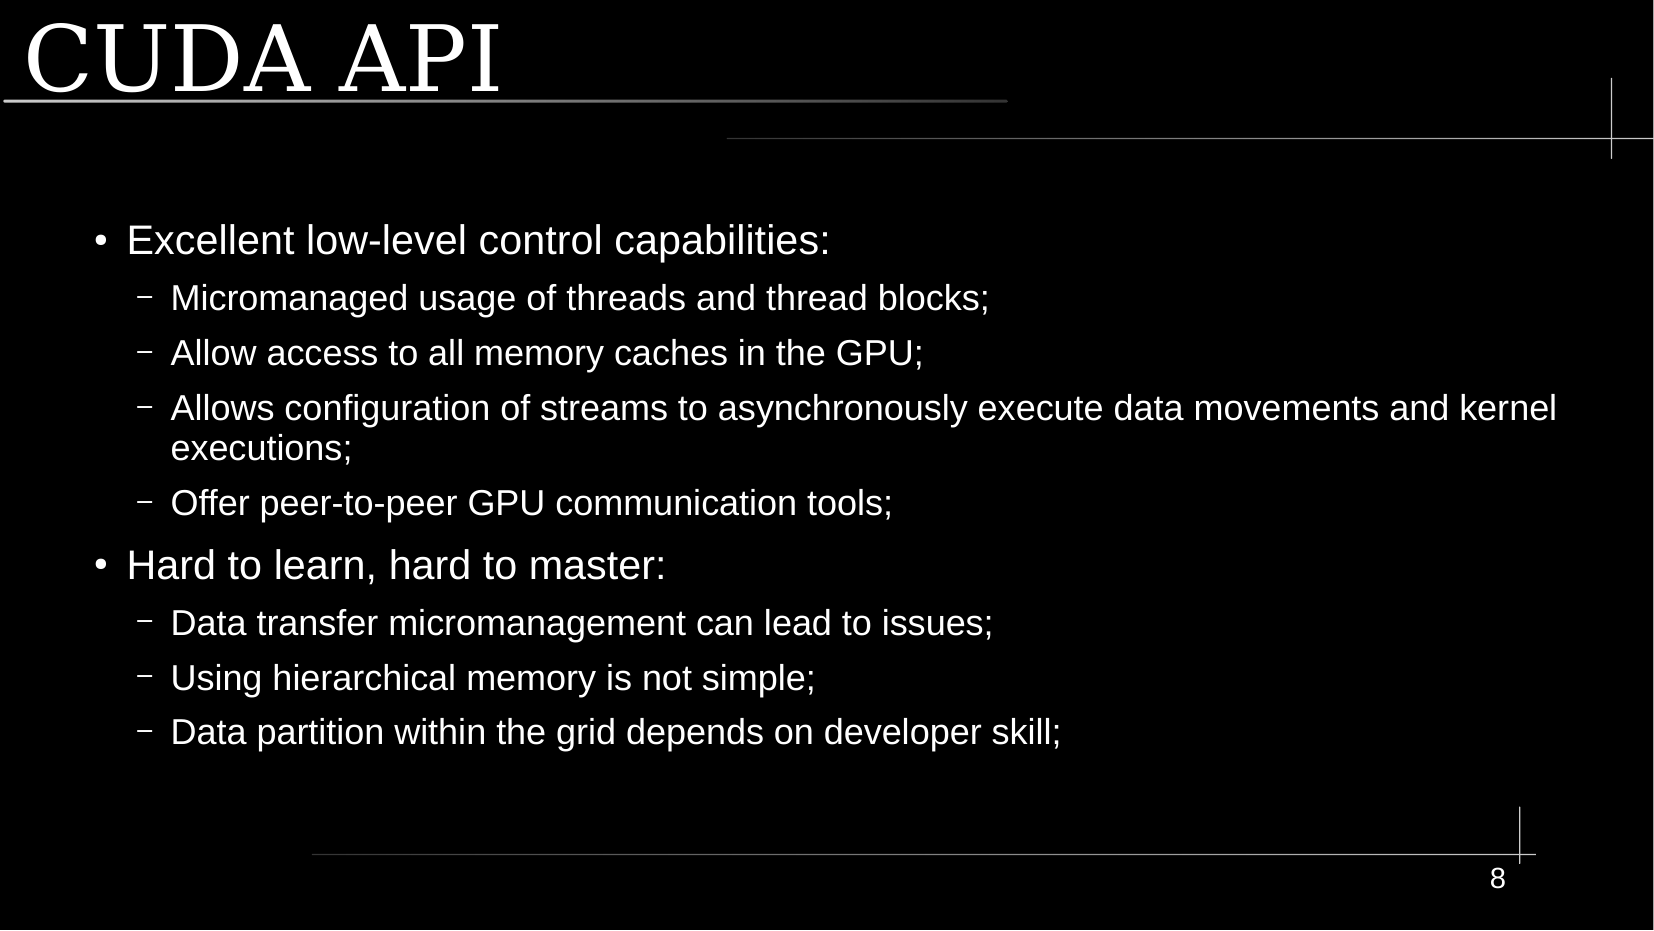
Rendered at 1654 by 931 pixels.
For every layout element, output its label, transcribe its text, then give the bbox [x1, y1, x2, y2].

list Excellent low-level control capabilities: Micromanaged usage of threads and thread blocks; Allow access to all memory caches in the GPU; Allows configuration of streams to asynchronously execute data movements and kernel executions; Offer peer-to-peer GPU communication tools; Hard to learn, hard to master: Data transfer micromanagement can lead to issues; Using hierarchical memory is not simple; Data partition within the grid depends on developer skill; [82, 217, 1571, 758]
title CUDA API [23, 11, 1589, 119]
